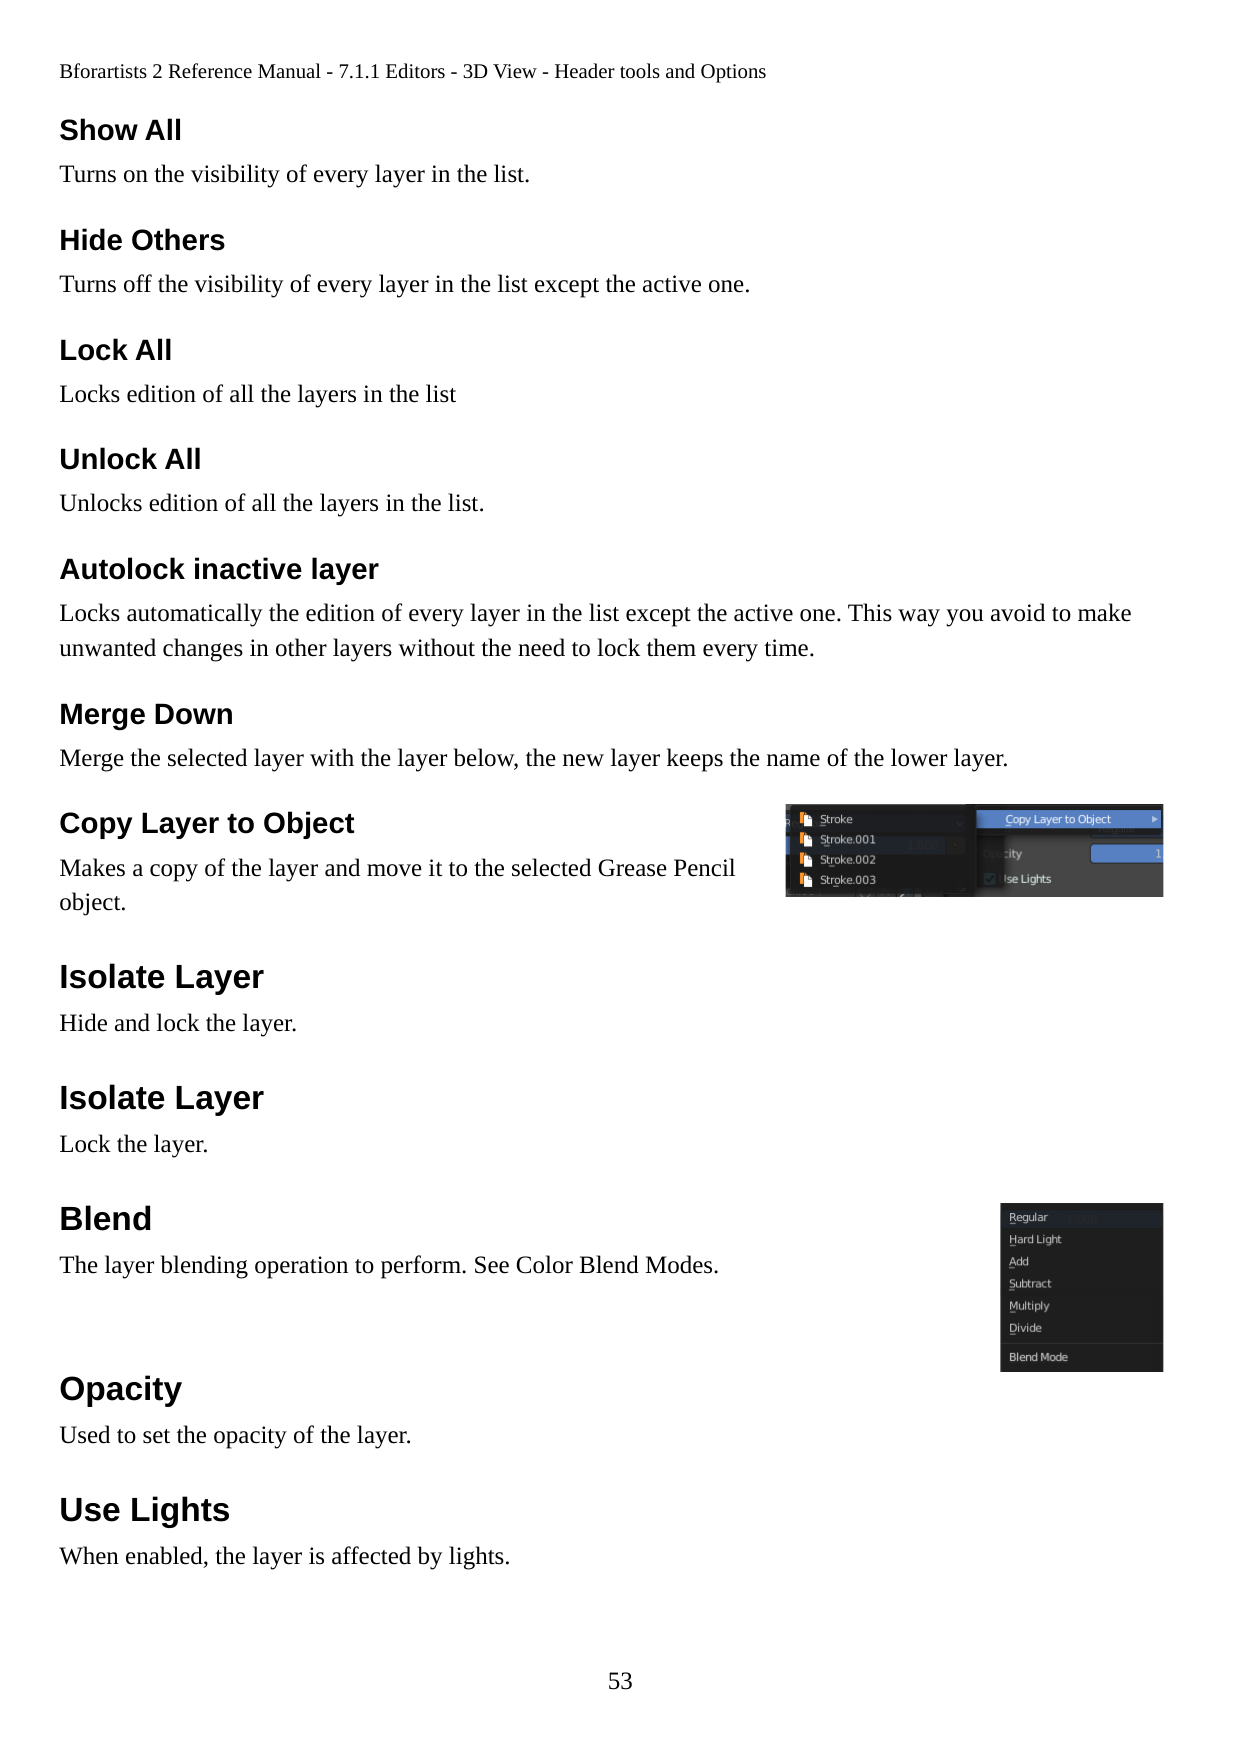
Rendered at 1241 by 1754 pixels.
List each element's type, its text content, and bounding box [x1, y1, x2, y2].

text Unlocks edition of all the layers in the list. [59, 488, 1181, 517]
subtitle Copy Layer to Object [59, 806, 785, 840]
subtitle Show All [59, 113, 1181, 146]
text Locks automatically the edition of every layer in the list except the active one. This way you avoid to make unwanted changes in other layers without the need to lock them every time. [59, 598, 1181, 662]
subtitle [1164, 806, 1181, 840]
text Turns off the visibility of every layer in the list except the active one. [59, 269, 1181, 297]
subtitle Lock All [59, 332, 1181, 366]
subtitle Hide Others [59, 222, 1181, 256]
text Makes a copy of the layer and move it to the selected Grease Pencil object. [59, 853, 1181, 916]
subtitle Autolock inactive layer [59, 552, 1181, 586]
text Hide and lock the layer. [59, 1008, 1181, 1037]
subtitle Unlock All [59, 442, 1181, 476]
subtitle Isolate Layer [59, 957, 1181, 996]
text Merge the selected layer with the layer below, the new layer keeps the name of the lower layer. [59, 743, 1181, 772]
subtitle Isolate Layer [59, 1078, 1181, 1117]
text Used to set the opacity of the layer. [59, 1420, 1181, 1449]
text When enabled, the layer is affected by lights. [59, 1541, 1181, 1570]
text The layer blending operation to perform. See Color Blend Modes. [59, 1250, 1000, 1279]
subtitle Opacity [59, 1369, 1181, 1408]
text Lock the layer. [59, 1129, 1181, 1158]
subtitle Merge Down [59, 697, 1181, 730]
picture [1000, 1203, 1164, 1372]
text Turns on the visibility of every layer in the list. [59, 159, 1181, 188]
subtitle Blend [59, 1199, 1181, 1238]
subtitle Use Lights [59, 1490, 1181, 1529]
picture [785, 804, 1164, 897]
text Locks edition of all the layers in the list [59, 379, 1181, 407]
